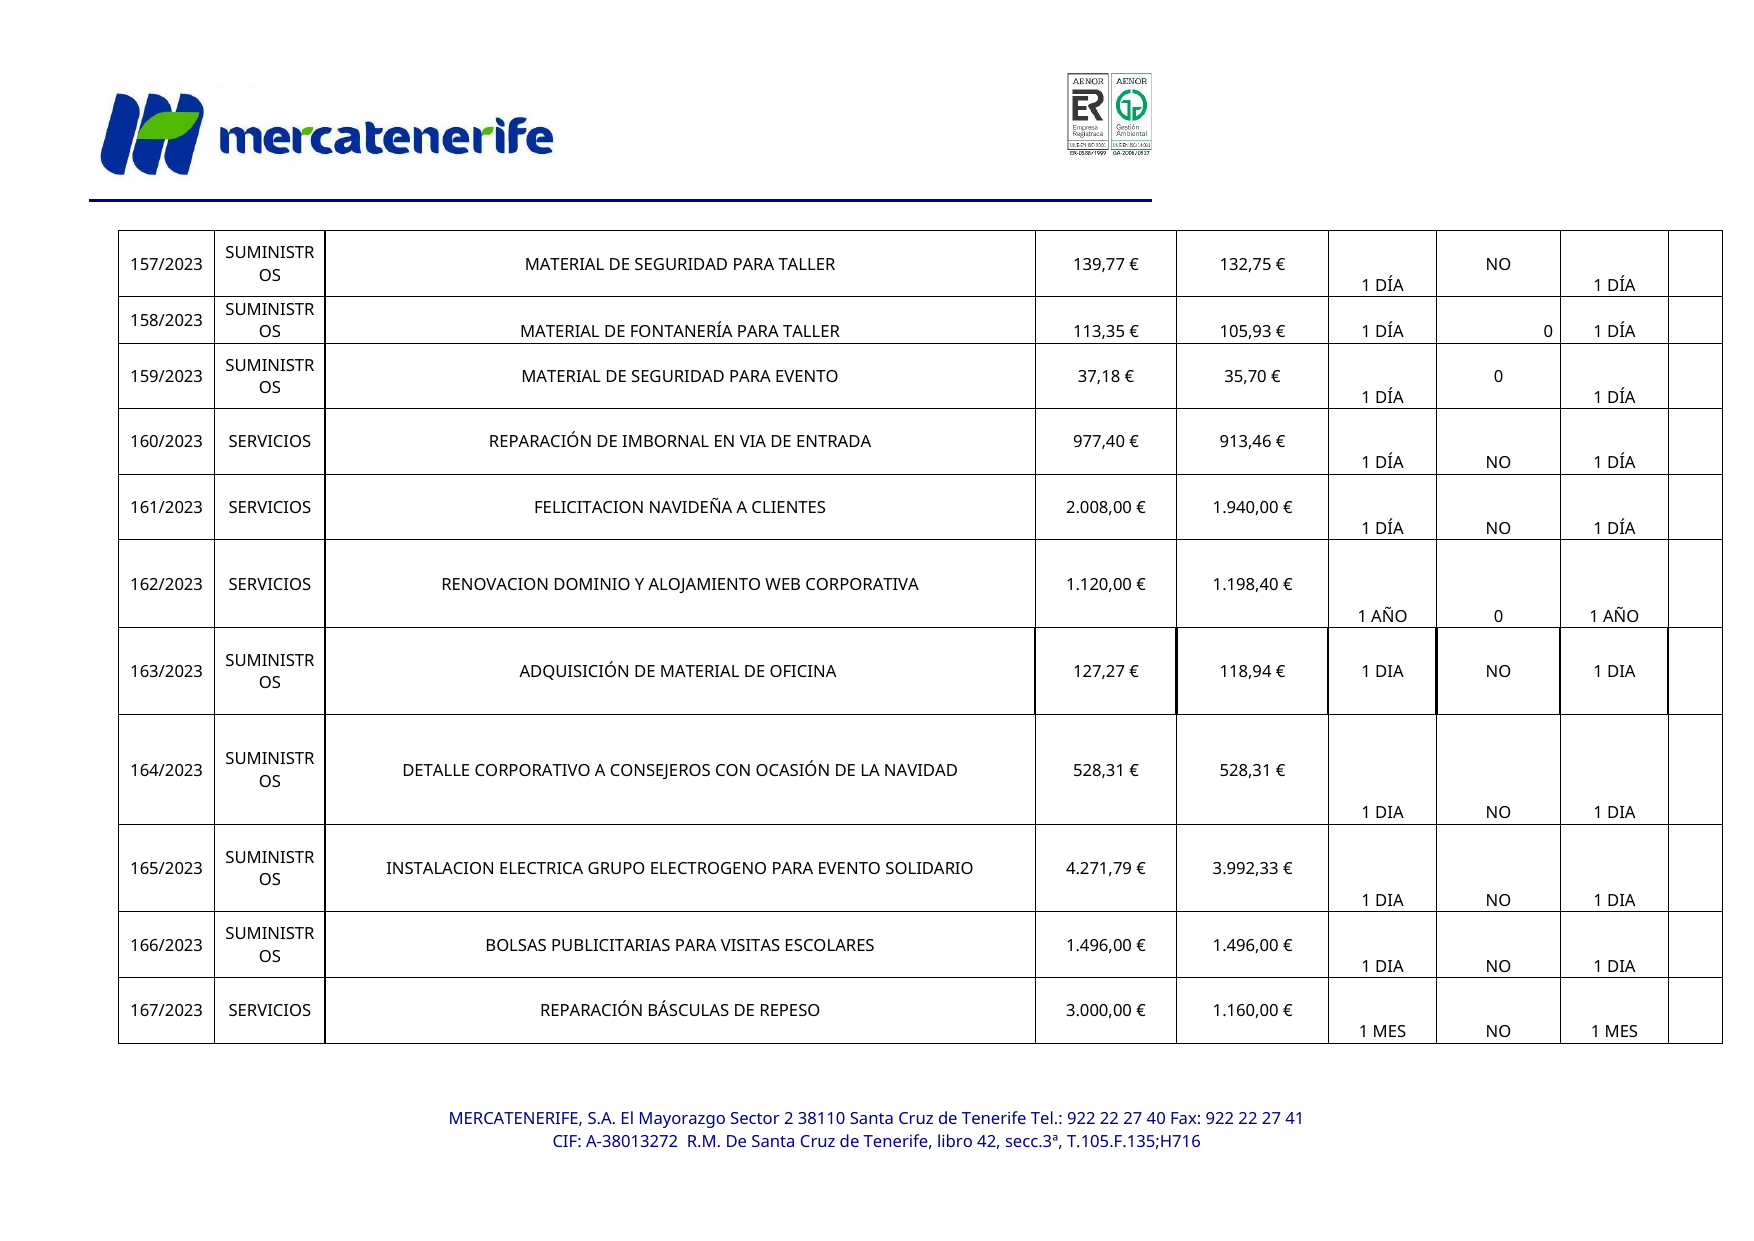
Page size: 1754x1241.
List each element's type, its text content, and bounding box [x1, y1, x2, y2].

table_cell 1 DÍA [1561, 297, 1668, 342]
table_cell 1 DIA [1561, 825, 1668, 911]
table_cell NO [1437, 912, 1560, 977]
table_cell NO [1437, 475, 1560, 539]
table_cell 1 MES [1561, 978, 1668, 1042]
table_cell MATERIAL DE FONTANERÍA PARA TALLER [326, 297, 1035, 342]
table_cell SUMINISTROS [215, 231, 324, 296]
table_cell SUMINISTROS [215, 628, 324, 714]
table_cell 1.496,00 € [1036, 912, 1176, 977]
table_cell [1669, 475, 1722, 539]
table_cell SERVICIOS [215, 409, 324, 474]
table_cell 3.000,00 € [1036, 978, 1176, 1042]
table_cell [1669, 297, 1722, 342]
table_cell 105,93 € [1177, 297, 1328, 342]
table_cell 132,75 € [1177, 231, 1328, 296]
table_cell [1669, 912, 1722, 977]
table_cell 1 AÑO [1329, 540, 1436, 627]
table_cell 158/2023 [119, 297, 214, 342]
table_cell 157/2023 [119, 231, 214, 296]
table_cell 1 DÍA [1561, 344, 1668, 408]
table_cell 913,46 € [1177, 409, 1328, 474]
table_cell 1 DÍA [1329, 344, 1436, 408]
table_cell 0 [1437, 540, 1560, 627]
table_cell SUMINISTROS [215, 825, 324, 911]
table_cell 4.271,79 € [1036, 825, 1176, 911]
table_cell 139,77 € [1036, 231, 1176, 296]
table_cell NO [1437, 825, 1560, 911]
table_cell [1669, 628, 1722, 714]
table_cell 0 [1437, 344, 1560, 408]
table_cell 1 DIA [1329, 825, 1436, 911]
table_cell 977,40 € [1036, 409, 1176, 474]
table_cell REPARACIÓN DE IMBORNAL EN VIA DE ENTRADA [326, 409, 1035, 474]
table_cell [1669, 540, 1722, 627]
table_cell 1 DÍA [1329, 475, 1436, 539]
table_cell 1 MES [1329, 978, 1436, 1042]
table_cell [1669, 715, 1722, 824]
table_cell 0 [1437, 297, 1560, 342]
table_cell SUMINISTROS [215, 912, 324, 977]
table_cell [1669, 409, 1722, 474]
table_cell [1669, 978, 1722, 1042]
table_cell 528,31 € [1177, 715, 1328, 824]
table_cell SERVICIOS [215, 540, 324, 627]
table_cell 1.120,00 € [1036, 540, 1176, 627]
table_cell 1 DÍA [1329, 409, 1436, 474]
table_cell SERVICIOS [215, 978, 324, 1042]
table_cell BOLSAS PUBLICITARIAS PARA VISITAS ESCOLARES [326, 912, 1035, 977]
table_cell 1 DIA [1561, 912, 1668, 977]
table_cell 1 DIA [1561, 715, 1668, 824]
table_cell 1.496,00 € [1177, 912, 1328, 977]
table_cell 162/2023 [119, 540, 214, 627]
table_cell 528,31 € [1036, 715, 1176, 824]
table_cell 113,35 € [1036, 297, 1176, 342]
table_cell 1 DIA [1561, 628, 1667, 714]
table_cell 3.992,33 € [1177, 825, 1328, 911]
table_cell 1 DÍA [1329, 231, 1436, 296]
table_cell NO [1438, 628, 1559, 714]
table_cell 37,18 € [1036, 344, 1176, 408]
table_cell MATERIAL DE SEGURIDAD PARA EVENTO [326, 344, 1035, 408]
table_cell 1 DÍA [1561, 409, 1668, 474]
table_cell ADQUISICIÓN DE MATERIAL DE OFICINA [326, 628, 1034, 714]
table_cell 1 DIA [1329, 715, 1436, 824]
table_cell SERVICIOS [215, 475, 324, 539]
table_cell 164/2023 [119, 715, 214, 824]
table_cell 1.940,00 € [1177, 475, 1328, 539]
table_cell 1 DIA [1329, 628, 1435, 714]
table_cell 160/2023 [119, 409, 214, 474]
table_cell MATERIAL DE SEGURIDAD PARA TALLER [326, 231, 1035, 296]
table_cell 1.160,00 € [1177, 978, 1328, 1042]
table_cell [1669, 825, 1722, 911]
table_cell 165/2023 [119, 825, 214, 911]
table_cell NO [1437, 978, 1560, 1042]
table_cell 161/2023 [119, 475, 214, 539]
table_cell DETALLE CORPORATIVO A CONSEJEROS CON OCASIÓN DE LA NAVIDAD [326, 715, 1035, 824]
table_cell NO [1437, 715, 1560, 824]
table_cell SUMINISTROS [215, 297, 324, 342]
table_cell RENOVACION DOMINIO Y ALOJAMIENTO WEB CORPORATIVA [326, 540, 1035, 627]
table_cell [1669, 231, 1722, 296]
table_cell 1 DÍA [1561, 231, 1668, 296]
table_cell 166/2023 [119, 912, 214, 977]
table_cell SUMINISTROS [215, 715, 324, 824]
table_cell 1 AÑO [1561, 540, 1668, 627]
table_cell 1 DÍA [1329, 297, 1436, 342]
table_cell 35,70 € [1177, 344, 1328, 408]
table_cell REPARACIÓN BÁSCULAS DE REPESO [326, 978, 1035, 1042]
table_cell 127,27 € [1036, 628, 1175, 714]
table_cell 159/2023 [119, 344, 214, 408]
table_cell 167/2023 [119, 978, 214, 1042]
table_cell 1 DIA [1329, 912, 1436, 977]
table_cell FELICITACION NAVIDEÑA A CLIENTES [326, 475, 1035, 539]
table_cell 1 DÍA [1561, 475, 1668, 539]
table_cell [1669, 344, 1722, 408]
table_cell 163/2023 [119, 628, 214, 714]
table_cell 2.008,00 € [1036, 475, 1176, 539]
table_cell 118,94 € [1178, 628, 1327, 714]
table_cell SUMINISTROS [215, 344, 324, 408]
table_cell NO [1437, 409, 1560, 474]
table_cell NO [1437, 231, 1560, 296]
table_cell INSTALACION ELECTRICA GRUPO ELECTROGENO PARA EVENTO SOLIDARIO [326, 825, 1035, 911]
table_cell 1.198,40 € [1177, 540, 1328, 627]
